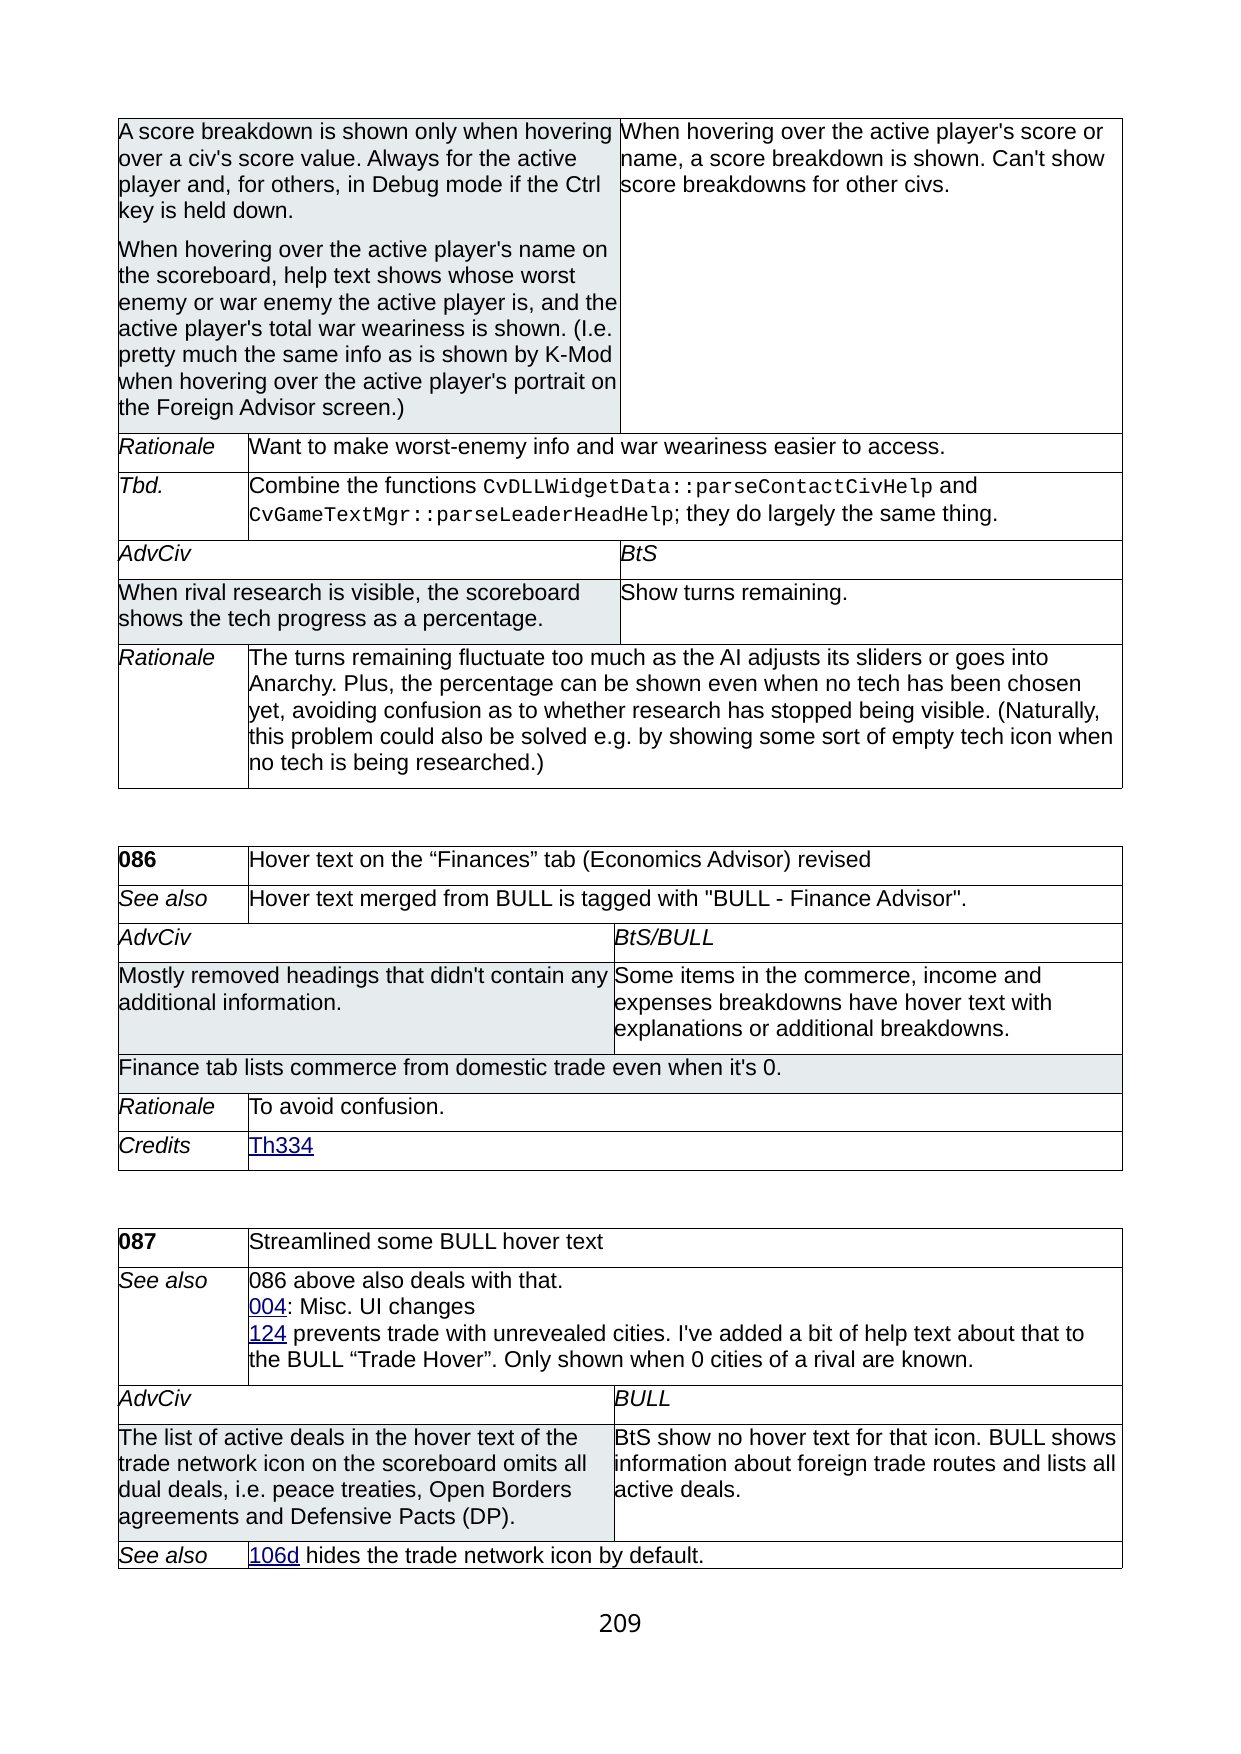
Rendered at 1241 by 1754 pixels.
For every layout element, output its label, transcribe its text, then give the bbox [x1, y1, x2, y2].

table_cell Rationale [119, 434, 248, 472]
table_header Hover text on the “Finances” tab (Economics Advisor) revised [249, 847, 1122, 884]
table_cell Rationale [119, 645, 248, 788]
table_cell BtS show no hover text for that icon. BULL shows information about foreign trade routes and lists all active deals. [615, 1425, 1122, 1541]
table_cell 086 above also deals with that. 004: Misc. UI changes 124 prevents trade with unrevealed cities. I've added a bit of help text about that to the BULL “Trade Hover”. Only shown when 0 cities of a rival are known. [249, 1268, 1122, 1385]
table_header 087 [119, 1229, 248, 1267]
table_cell Show turns remaining. [621, 580, 1122, 644]
table_header Streamlined some BULL hover text [249, 1229, 1122, 1267]
table_cell AdvCiv [119, 541, 620, 578]
table_cell The list of active deals in the hover text of the trade network icon on the scoreboard omits all dual deals, i.e. peace treaties, Open Borders agreements and Defensive Pacts (DP). [119, 1425, 614, 1541]
table_cell See also [119, 1268, 248, 1385]
table_cell Finance tab lists commerce from domestic trade even when it's 0. [119, 1055, 1122, 1093]
table_cell AdvCiv [119, 1386, 614, 1423]
table_cell To avoid confusion. [249, 1094, 1122, 1131]
table_cell AdvCiv [119, 924, 614, 962]
table_cell BtS [621, 541, 1122, 578]
table_cell Combine the functions CvDLLWidgetData::parseContactCivHelp and CvGameTextMgr::parseLeaderHeadHelp; they do largely the same thing. [249, 473, 1122, 540]
table_cell Th334 [249, 1132, 1122, 1170]
table_cell See also [119, 1542, 248, 1568]
table_cell 106d hides the trade network icon by default. [249, 1542, 1122, 1568]
table_cell Hover text merged from BULL is tagged with "BULL - Finance Advisor". [249, 886, 1122, 923]
table_cell Want to make worst-enemy info and war weariness easier to access. [249, 434, 1122, 472]
table_header 086 [119, 847, 248, 884]
table_cell Mostly removed headings that didn't contain any additional information. [119, 963, 614, 1054]
table_cell The turns remaining fluctuate too much as the AI adjusts its sliders or goes into Anarchy. Plus, the percentage can be shown even when no tech has been chosen yet, avoiding confusion as to whether research has stopped being visible. (Naturally, this problem could also be solved e.g. by showing some sort of empty tech icon when no tech is being researched.) [249, 645, 1122, 788]
table_cell BtS/BULL [615, 924, 1122, 962]
table_cell Credits [119, 1132, 248, 1170]
table_cell See also [119, 886, 248, 923]
table_cell When rival research is visible, the scoreboard shows the tech progress as a percentage. [119, 580, 620, 644]
table_cell Rationale [119, 1094, 248, 1131]
table_cell BULL [615, 1386, 1122, 1423]
table_cell When hovering over the active player's score or name, a score breakdown is shown. Can't show score breakdowns for other civs. [621, 119, 1122, 433]
table_cell Tbd. [119, 473, 248, 540]
table_cell Some items in the commerce, income and expenses breakdowns have hover text with explanations or additional breakdowns. [615, 963, 1122, 1054]
table_cell A score breakdown is shown only when hovering over a civ's score value. Always for the active player and, for others, in Debug mode if the Ctrl key is held down. When hovering over the active player's name on the scoreboard, help text shows whose worst enemy or war enemy the active player is, and the active player's total war weariness is shown. (I.e. pretty much the same info as is shown by K-Mod when hovering over the active player's portrait on the Foreign Advisor screen.) [119, 119, 620, 433]
